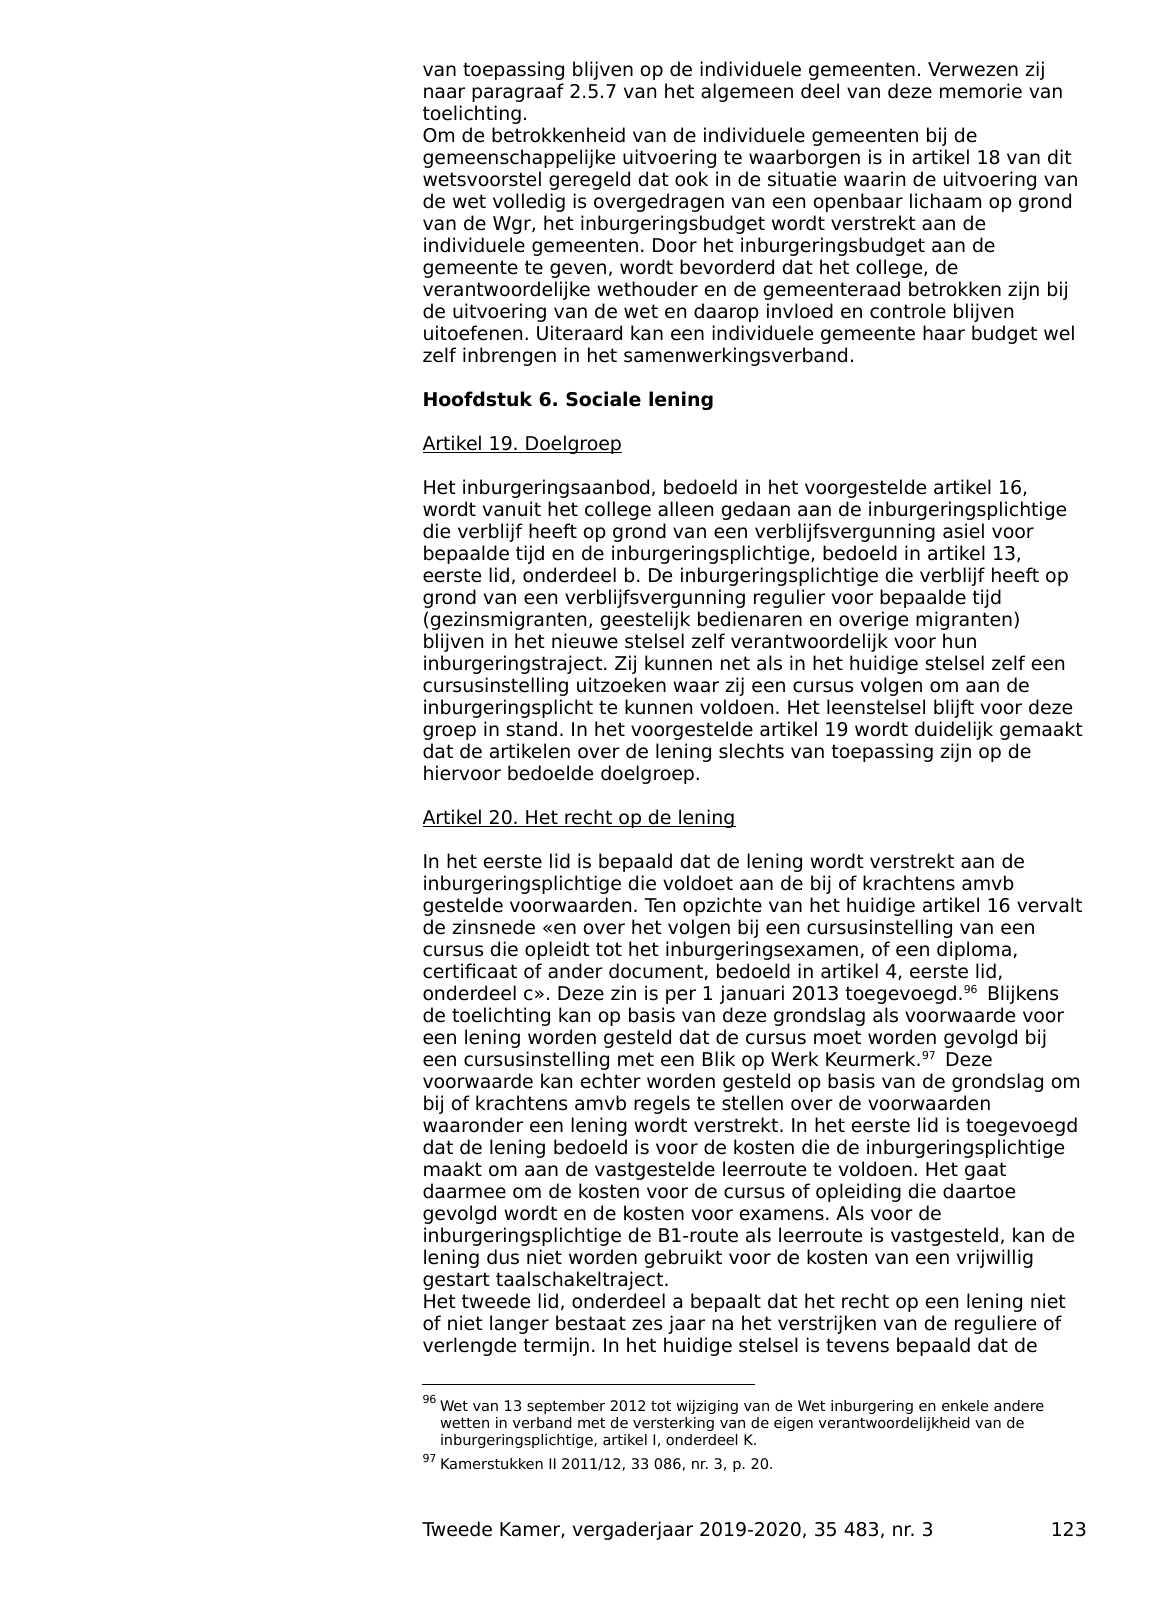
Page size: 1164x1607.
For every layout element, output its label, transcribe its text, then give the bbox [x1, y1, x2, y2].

subtitle Artikel 20. Het recht op de lening [422, 807, 1087, 829]
text van toepassing blijven op de individuele gemeenten. Verwezen zij naar paragraaf 2.5.7 van het algemeen deel van deze memorie van toelichting. [422, 59, 1087, 125]
subtitle Artikel 19. Doelgroep [422, 433, 1087, 455]
text Het inburgeringsaanbod, bedoeld in het voorgestelde artikel 16, wordt vanuit het college alleen gedaan aan de inburgeringsplichtige die verblijf heeft op grond van een verblijfsvergunning asiel voor bepaalde tijd en de inburgeringsplichtige, bedoeld in artikel 13, eerste lid, onderdeel b. De inburgeringsplichtige die verblijf heeft op grond van een verblijfsvergunning regulier voor bepaalde tijd (gezinsmigranten, geestelijk bedienaren en overige migranten) blijven in het nieuwe stelsel zelf verantwoordelijk voor hun inburgeringstraject. Zij kunnen net als in het huidige stelsel zelf een cursusinstelling uitzoeken waar zij een cursus volgen om aan de inburgeringsplicht te kunnen voldoen. Het leenstelsel blijft voor deze groep in stand. In het voorgestelde artikel 19 wordt duidelijk gemaakt dat de artikelen over de lening slechts van toepassing zijn op de hiervoor bedoelde doelgroep. [422, 477, 1087, 785]
text Het tweede lid, onderdeel a bepaalt dat het recht op een lening niet of niet langer bestaat zes jaar na het verstrijken van de reguliere of verlengde termijn. In het huidige stelsel is tevens bepaald dat de [422, 1291, 1087, 1357]
text Kamerstukken II 2011/12, 33 086, nr. 3, p. 20. [422, 1452, 1087, 1474]
text Wet van 13 september 2012 tot wijziging van de Wet inburgering en enkele andere wetten in verband met de versterking van de eigen verantwoordelijkheid van de inburgeringsplichtige, artikel I, onderdeel K. [422, 1393, 1087, 1449]
text Om de betrokkenheid van de individuele gemeenten bij de gemeenschappelijke uitvoering te waarborgen is in artikel 18 van dit wetsvoorstel geregeld dat ook in de situatie waarin de uitvoering van de wet volledig is overgedragen van een openbaar lichaam op grond van de Wgr, het inburgeringsbudget wordt verstrekt aan de individuele gemeenten. Door het inburgeringsbudget aan de gemeente te geven, wordt bevorderd dat het college, de verantwoordelijke wethouder en de gemeenteraad betrokken zijn bij de uitvoering van de wet en daarop invloed en controle blijven uitoefenen. Uiteraard kan een individuele gemeente haar budget wel zelf inbrengen in het samenwerkingsverband. [422, 125, 1087, 367]
text In het eerste lid is bepaald dat de lening wordt verstrekt aan de inburgeringsplichtige die voldoet aan de bij of krachtens amvb gestelde voorwaarden. Ten opzichte van het huidige artikel 16 vervalt de zinsnede «en over het volgen bij een cursusinstelling van een cursus die opleidt tot het inburgeringsexamen, of een diploma, certificaat of ander document, bedoeld in artikel 4, eerste lid, onderdeel c». Deze zin is per 1 januari 2013 toegevoegd. Blijkens de toelichting kan op basis van deze grondslag als voorwaarde voor een lening worden gesteld dat de cursus moet worden gevolgd bij een cursusinstelling met een Blik op Werk Keurmerk. Deze voorwaarde kan echter worden gesteld op basis van de grondslag om bij of krachtens amvb regels te stellen over de voorwaarden waaronder een lening wordt verstrekt. In het eerste lid is toegevoegd dat de lening bedoeld is voor de kosten die de inburgeringsplichtige maakt om aan de vastgestelde leerroute te voldoen. Het gaat daarmee om de kosten voor de cursus of opleiding die daartoe gevolgd wordt en de kosten voor examens. Als voor de inburgeringsplichtige de B1-route als leerroute is vastgesteld, kan de lening dus niet worden gebruikt voor de kosten van een vrijwillig gestart taalschakeltraject. [422, 851, 1087, 1291]
subtitle Hoofdstuk 6. Sociale lening [422, 389, 1087, 411]
